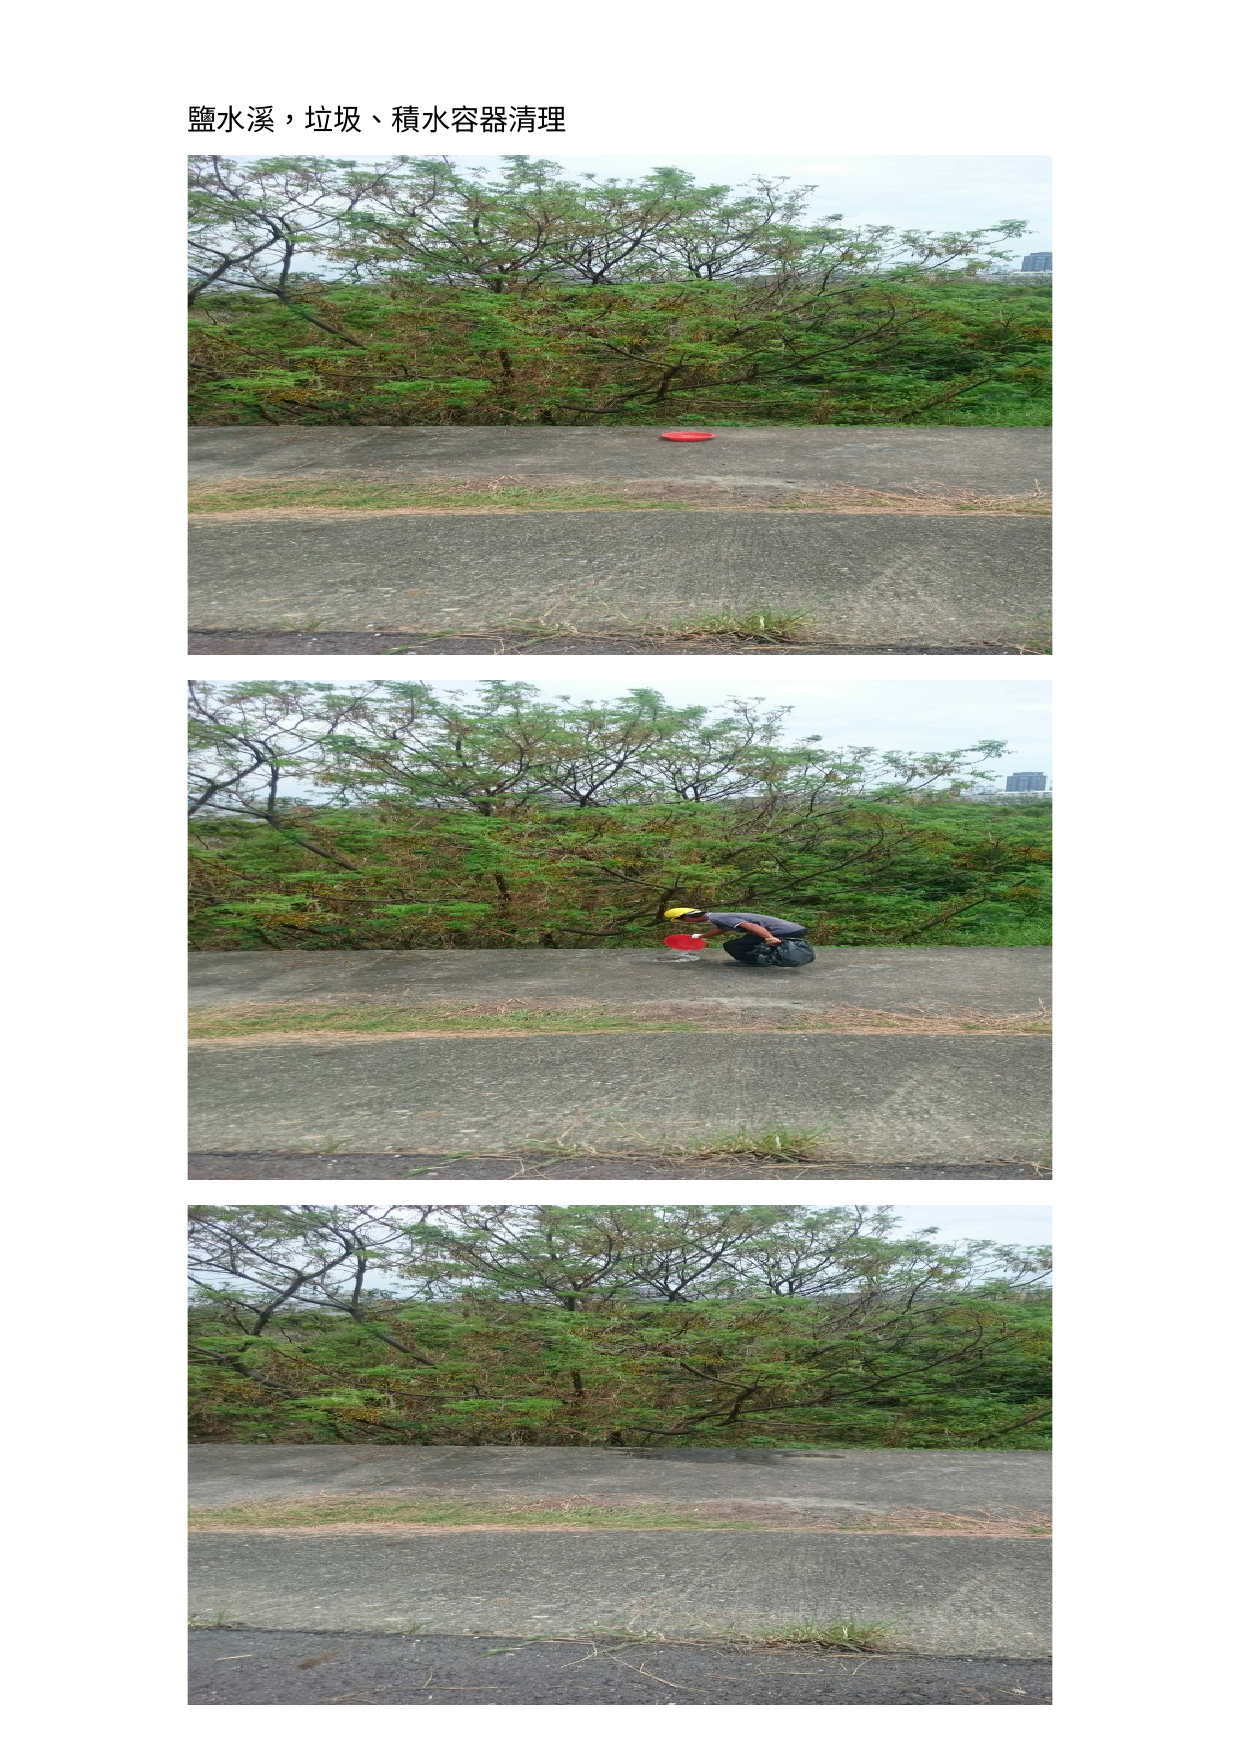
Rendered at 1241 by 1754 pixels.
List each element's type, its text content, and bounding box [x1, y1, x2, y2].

picture [187, 155, 1053, 655]
picture [187, 1205, 1053, 1705]
picture [187, 680, 1053, 1180]
text 鹽水溪，垃圾、積水容器清理 [187, 80, 1053, 155]
